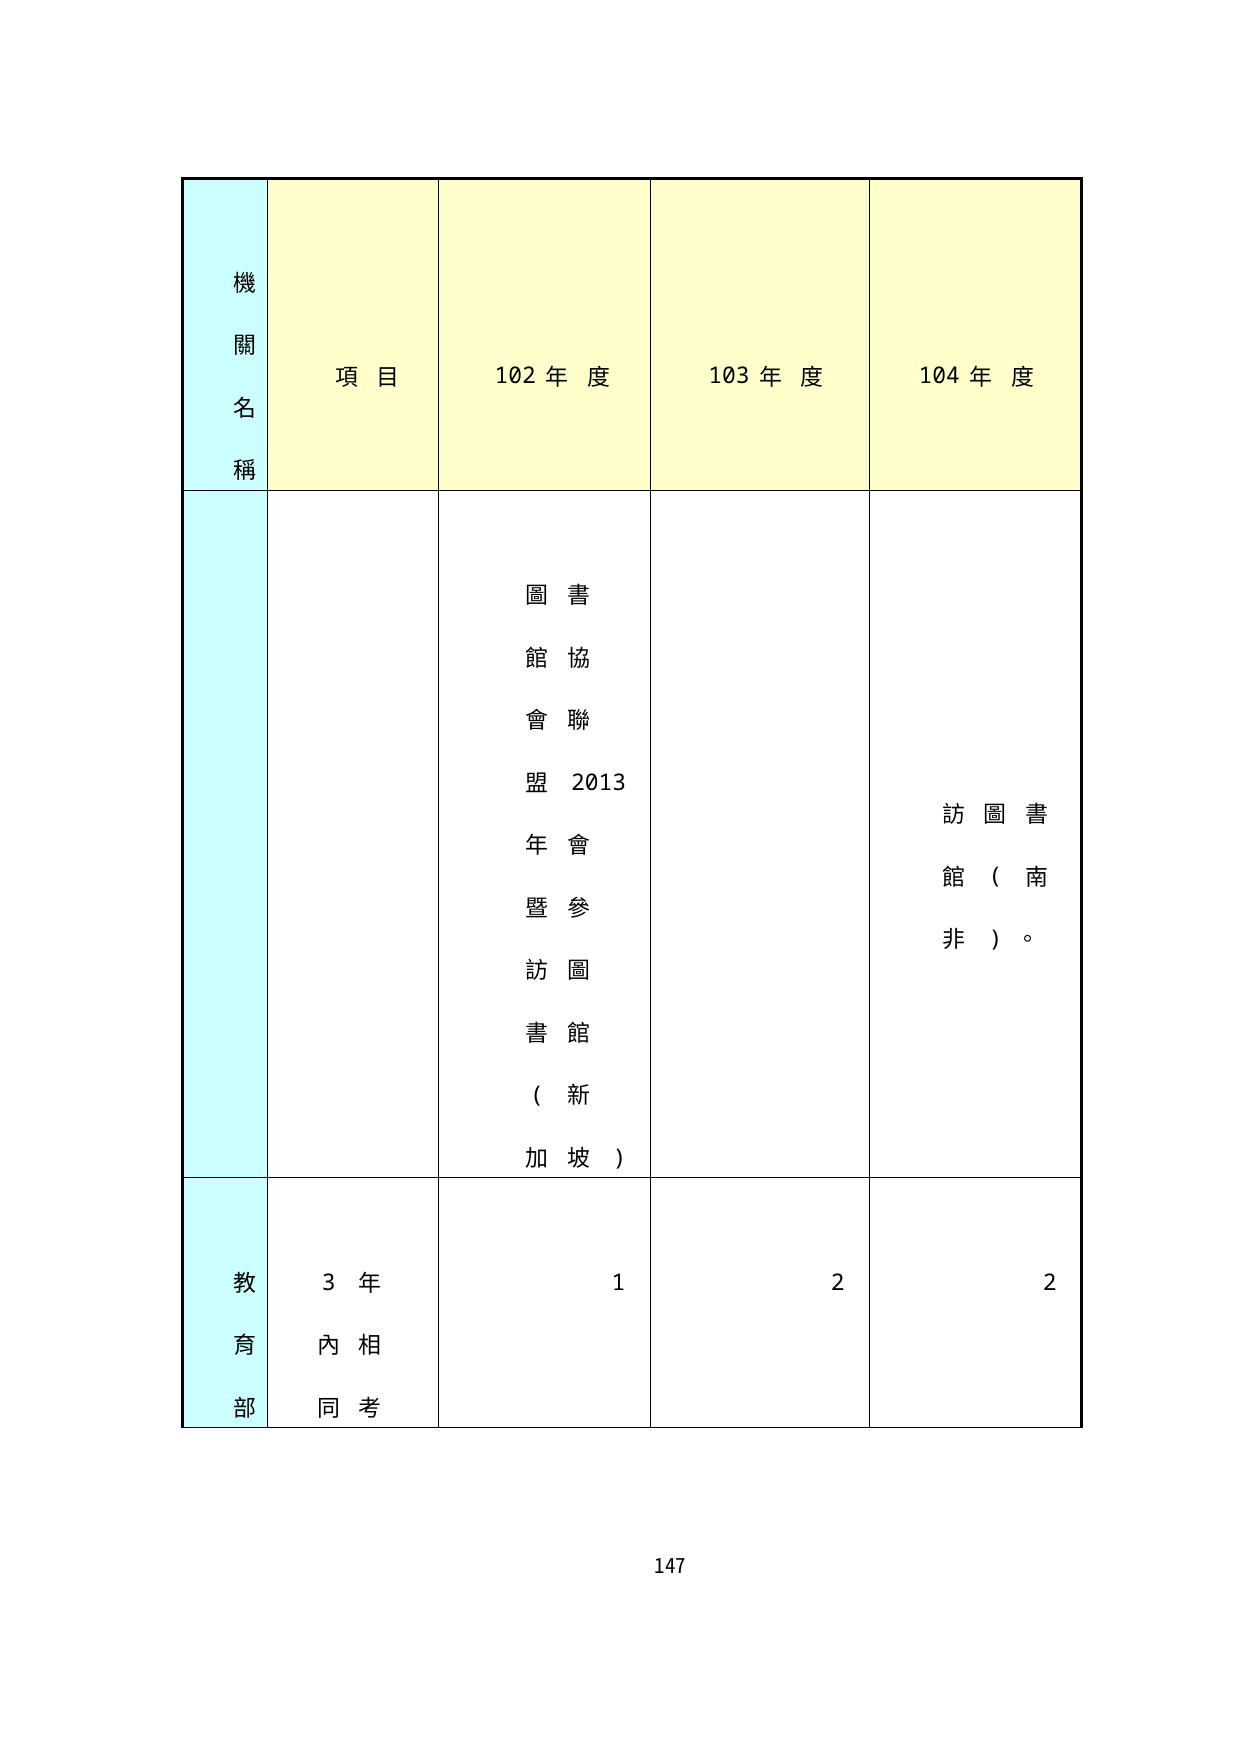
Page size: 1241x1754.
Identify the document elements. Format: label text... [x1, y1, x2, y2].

table_cell 訪圖書館(南非)。 [870, 491, 1080, 1177]
table_header 項目 [268, 180, 438, 490]
table_cell [184, 491, 267, 1177]
table_cell 3年內相同考 [268, 1178, 438, 1427]
table_cell 2 [870, 1178, 1080, 1427]
table_header 102年度 [439, 180, 650, 490]
table_cell 2 [651, 1178, 869, 1427]
table_cell [651, 491, 869, 1177]
table_cell 1 [439, 1178, 650, 1427]
table_cell 圖書館協會聯盟2013年會暨參訪圖書館(新加坡) [439, 491, 650, 1177]
table_header 機關名稱 [184, 180, 267, 490]
table_header 104年度 [870, 180, 1080, 490]
table_cell [268, 491, 438, 1177]
table_header 103年度 [651, 180, 869, 490]
table_cell 教育部 [184, 1178, 267, 1427]
